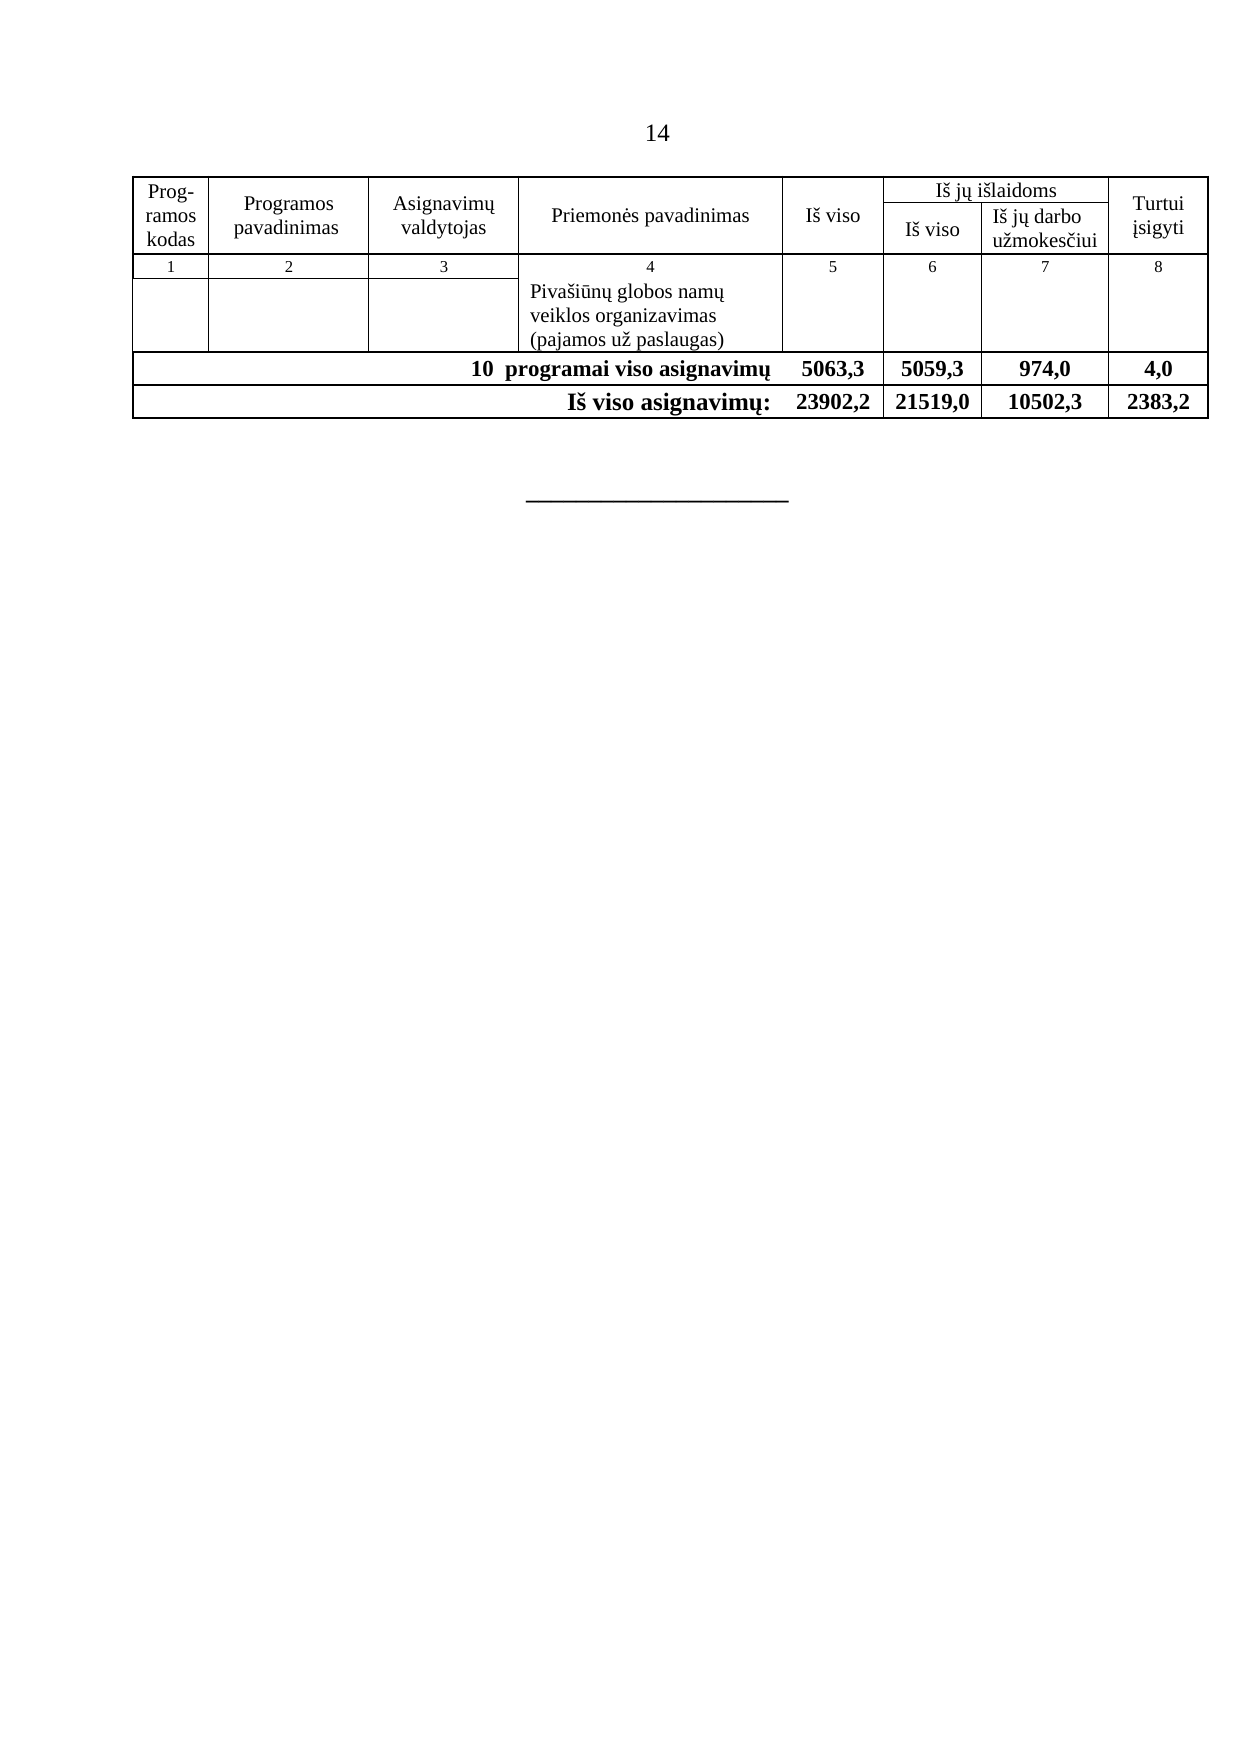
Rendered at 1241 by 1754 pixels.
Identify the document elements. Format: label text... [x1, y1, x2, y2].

table_cell [1109, 278, 1207, 351]
table_cell 5 [783, 255, 883, 278]
table_header Priemonės pavadinimas [519, 178, 782, 253]
table_cell 8 [1109, 255, 1207, 278]
table_cell Pivašiūnų globos namų veiklos organizavimas (pajamos už paslaugas) [519, 278, 782, 351]
table_cell [783, 278, 883, 351]
table_cell Iš viso [884, 203, 981, 253]
table_cell [982, 278, 1108, 351]
table_cell 4 [519, 255, 782, 278]
table_cell 2 [209, 255, 368, 278]
table_cell [884, 278, 981, 351]
table_cell 10502,3 [982, 386, 1108, 417]
table_cell 23902,2 [782, 386, 883, 417]
table_header Asignavimų valdytojas [369, 178, 518, 253]
table_cell 10 programai viso asignavimų [134, 353, 782, 384]
table_cell 3 [369, 255, 518, 278]
table_cell 21519,0 [884, 386, 981, 417]
table_cell 5059,3 [884, 353, 981, 384]
table_header Iš viso [783, 178, 883, 253]
table_cell 6 [884, 255, 981, 278]
table_header Iš jų išlaidoms [884, 178, 1108, 202]
table_header Programos pavadinimas [209, 178, 368, 253]
table_cell [133, 279, 208, 351]
table_header Prog-ramos kodas [134, 178, 208, 253]
table_cell Iš jų darbo užmokesčiui [982, 203, 1108, 253]
table_cell 5063,3 [782, 353, 883, 384]
table_cell 2383,2 [1109, 386, 1207, 417]
table_cell [369, 279, 518, 351]
table_cell 7 [982, 255, 1108, 278]
table_cell Iš viso asignavimų: [134, 386, 782, 417]
table_cell 4,0 [1109, 353, 1207, 384]
table_header Turtui įsigyti [1109, 178, 1207, 253]
table_cell 1 [134, 255, 208, 278]
table_cell [209, 279, 368, 351]
table_cell 974,0 [982, 353, 1108, 384]
text _____________________ [133, 476, 1181, 505]
